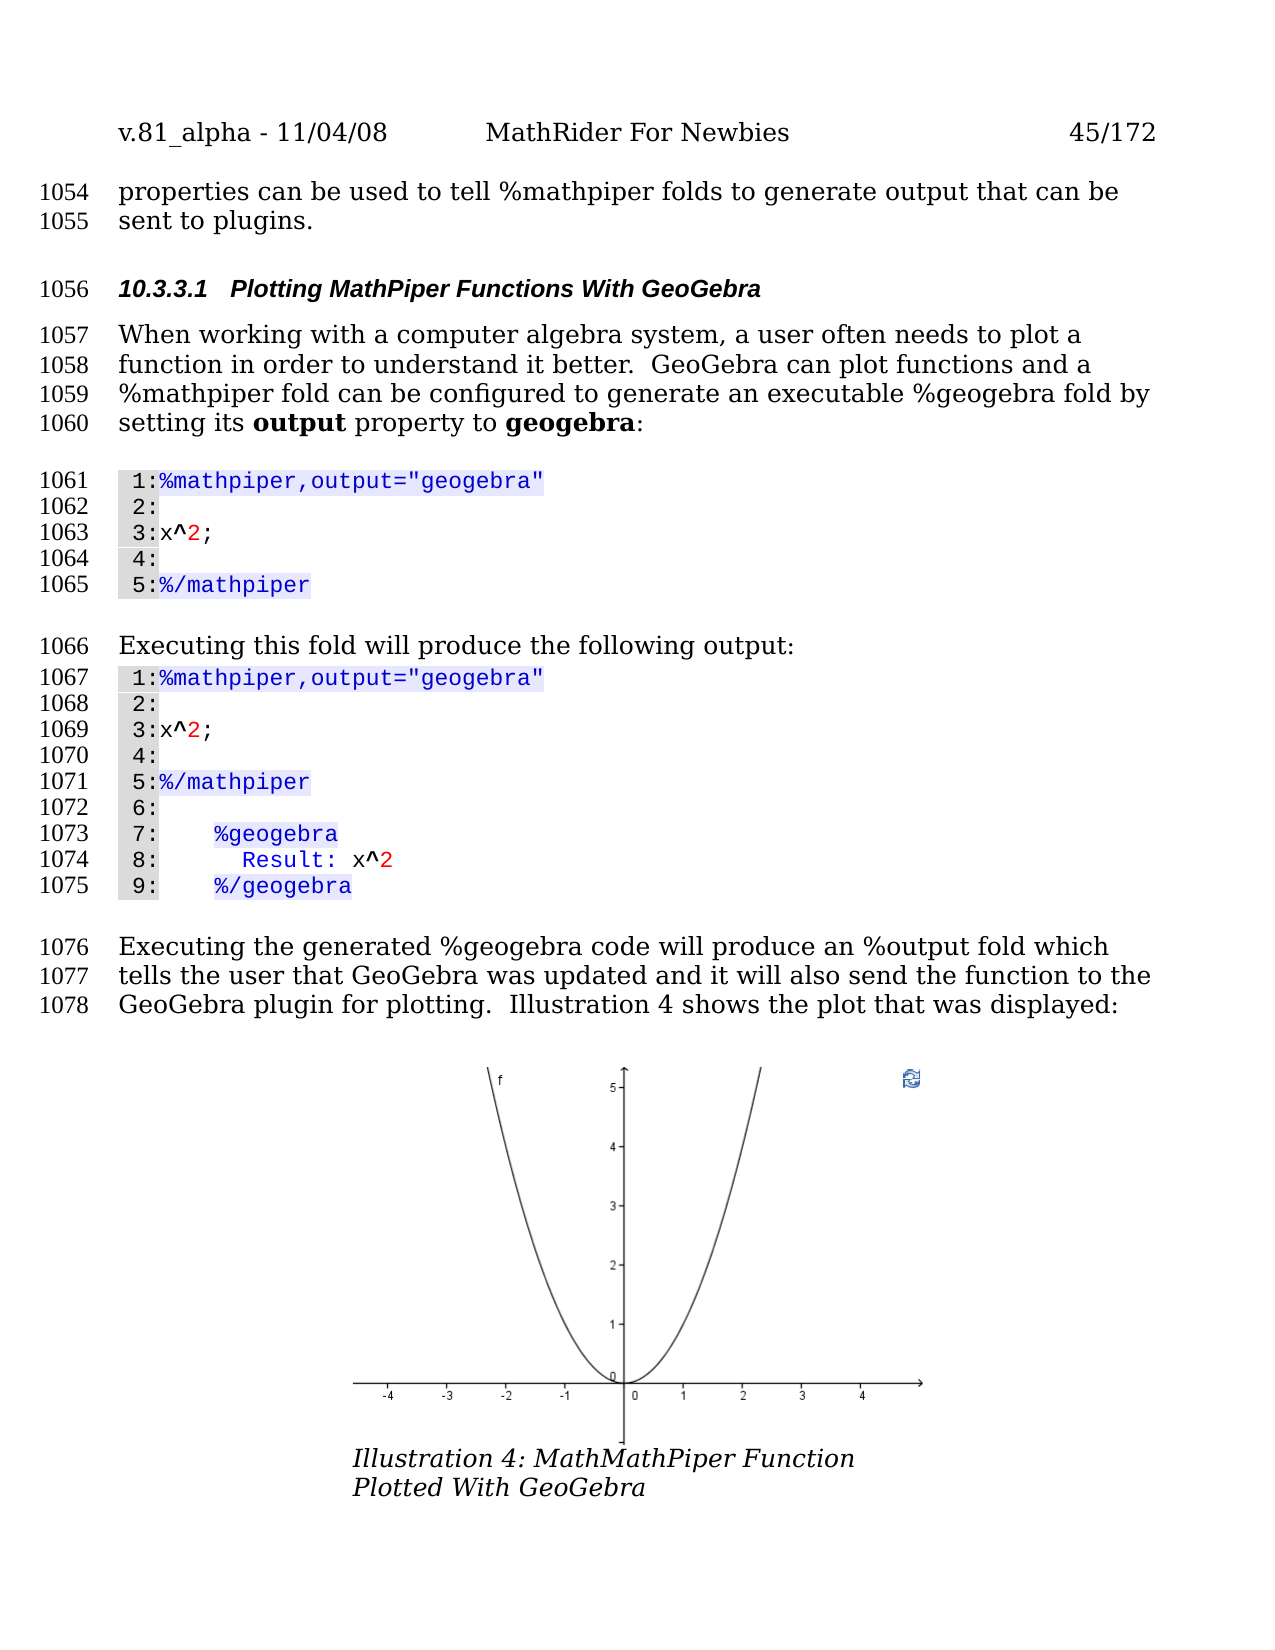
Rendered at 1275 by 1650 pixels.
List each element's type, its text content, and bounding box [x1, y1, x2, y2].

text 5:%/mathpiper [118, 573, 1157, 599]
text 8: Result: x^2 [118, 848, 1157, 874]
text 2: [118, 692, 1157, 718]
text 4: [118, 547, 1157, 573]
text 3:x^2; [118, 718, 1157, 744]
text 6: [118, 796, 1157, 822]
text properties can be used to tell %mathpiper folds to generate output that can be sent to plugins. [118, 177, 1157, 235]
text 5:%/mathpiper [118, 770, 1157, 796]
text Illustration 4: MathMathPiper Function Plotted With GeoGebra [353, 1445, 922, 1502]
text Executing this fold will produce the following output: [118, 631, 1157, 660]
text 9: %/geogebra [118, 874, 1157, 900]
text 3:x^2; [118, 521, 1157, 547]
subtitle Plotting MathPiper Functions With GeoGebra [118, 274, 1157, 303]
text 1:%mathpiper,output="geogebra" [118, 666, 1157, 692]
text 7: %geogebra [118, 822, 1157, 848]
picture [352, 1067, 923, 1445]
text Executing the generated %geogebra code will produce an %output fold which tells the user that GeoGebra was updated and it will also send the function to the GeoGebra plugin for plotting. Illustration 4 shows the plot that was displayed: [118, 932, 1157, 1019]
text When working with a computer algebra system, a user often needs to plot a function in order to understand it better. GeoGebra can plot functions and a %mathpiper fold can be configured to generate an executable %geogebra fold by setting its output property to geogebra: [118, 321, 1157, 438]
text 4: [118, 744, 1157, 770]
text 1:%mathpiper,output="geogebra" [118, 469, 1157, 496]
text 2: [118, 496, 1157, 521]
